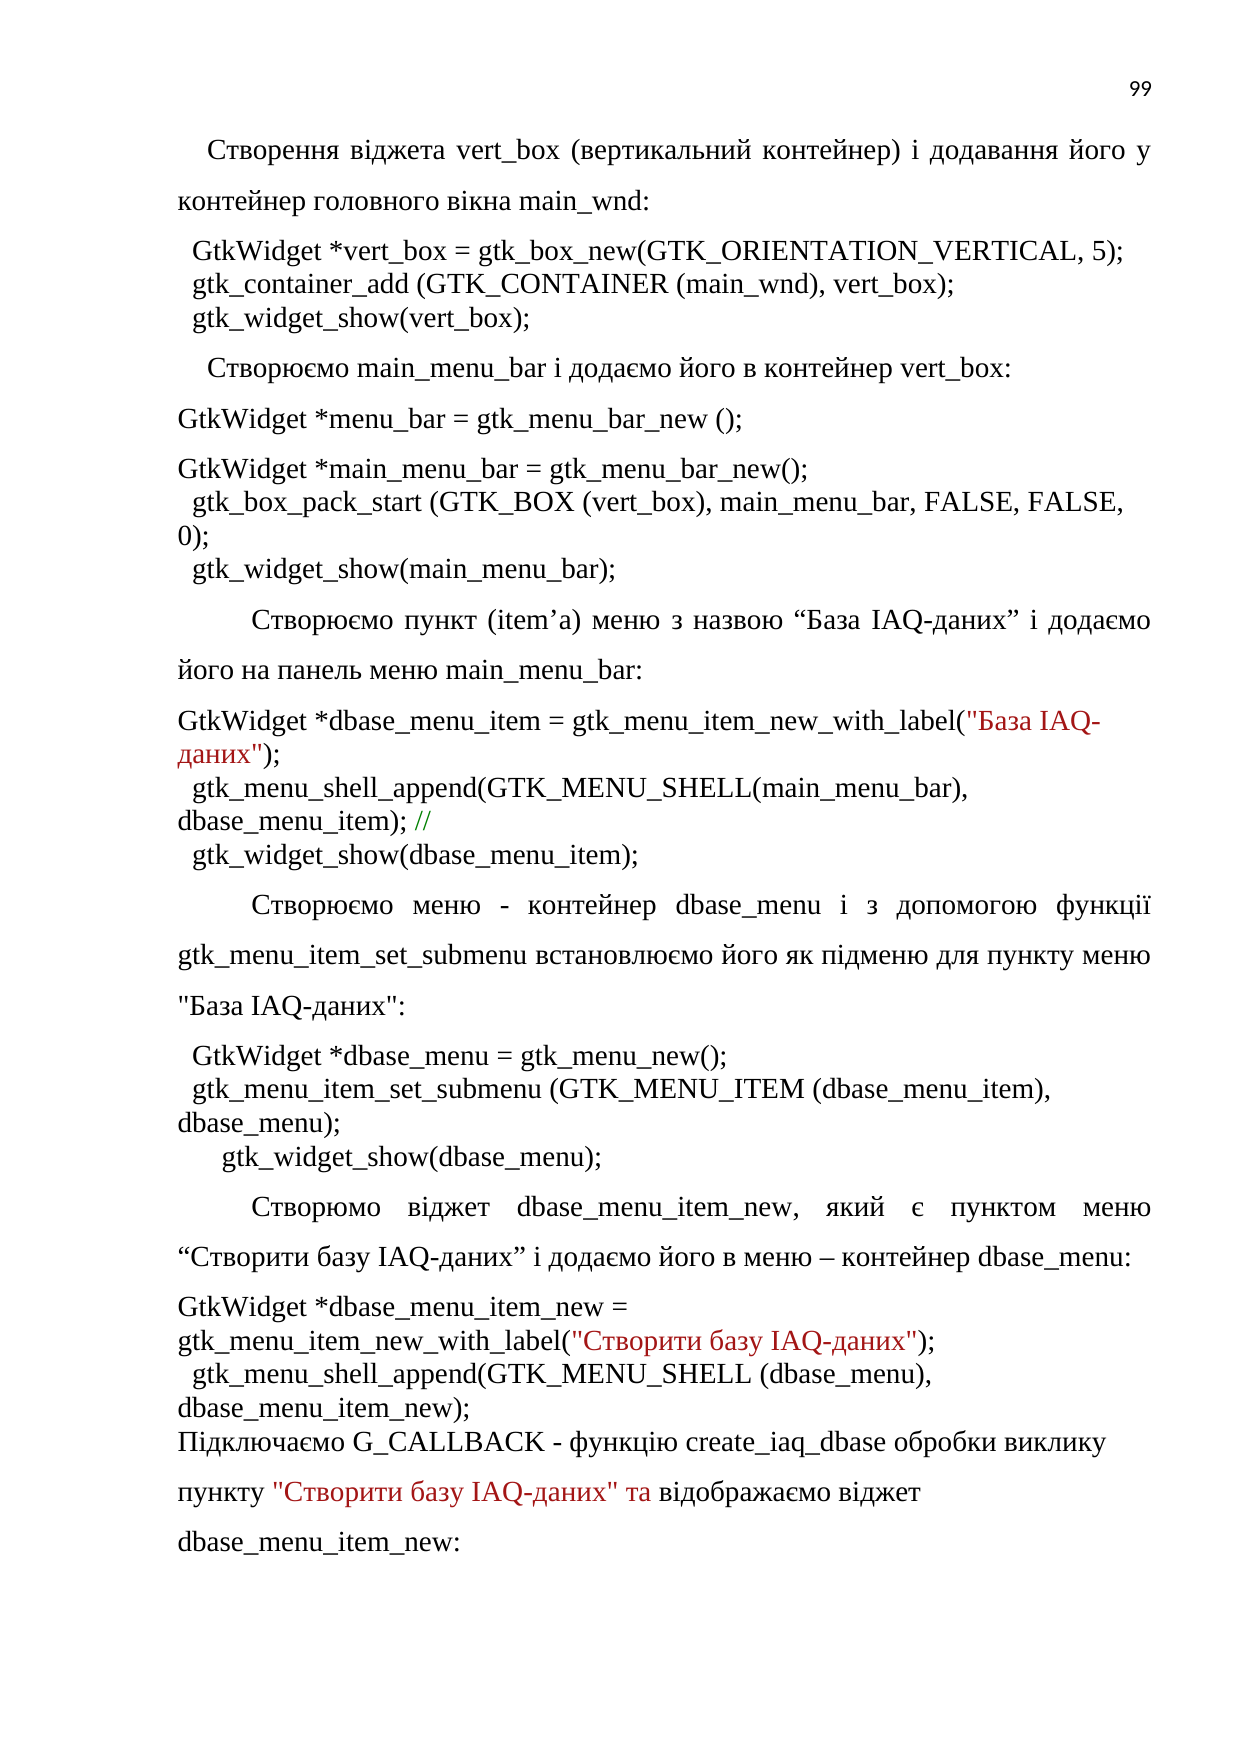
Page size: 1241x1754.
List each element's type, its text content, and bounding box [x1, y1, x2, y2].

text Підключаємо G_CALLBACK - функцію create_iaq_dbase обробки виклику пункту "Створити базу IAQ-даних" та відображаємо віджет dbase_menu_item_new: [177, 1424, 1152, 1558]
text gtk_container_add (GTK_CONTAINER (main_wnd), vert_box); [177, 267, 1152, 300]
text Cтворення віджета vert_box (вертикальний контейнер) і додавання його у контейнер головного вікна main_wnd: [177, 132, 1152, 216]
text GtkWidget *menu_bar = gtk_menu_bar_new (); [177, 401, 1152, 434]
text GtkWidget *vert_box = gtk_box_new(GTK_ORIENTATION_VERTICAL, 5); [177, 233, 1152, 267]
text Створюємо main_menu_bar і додаємо його в контейнер vert_box: [177, 350, 1152, 384]
text gtk_widget_show(main_menu_bar); [177, 552, 1152, 585]
text GtkWidget *dbase_menu_item_new = gtk_menu_item_new_with_label("Створити базу IAQ-даних"); [177, 1289, 1152, 1357]
text gtk_widget_show(dbase_menu); [177, 1139, 1152, 1172]
text Створюємо меню - контейнер dbase_menu і з допомогою функції gtk_menu_item_set_submenu встановлюємо його як підменю для пункту меню "База IAQ-даних": [177, 887, 1152, 1021]
text Створюмо віджет dbase_menu_item_new, який є пунктом меню “Створити базу IAQ-даних” і додаємо його в меню – контейнер dbase_menu: [177, 1189, 1152, 1273]
text gtk_widget_show(vert_box); [177, 300, 1152, 334]
text gtk_menu_item_set_submenu (GTK_MENU_ITEM (dbase_menu_item), dbase_menu); [177, 1072, 1152, 1139]
text GtkWidget *main_menu_bar = gtk_menu_bar_new(); [177, 451, 1152, 484]
text Створюємо пункт (item’а) меню з назвою “База IAQ-даних” і додаємо його на панель меню main_menu_bar: [177, 602, 1152, 686]
text GtkWidget *dbase_menu_item = gtk_menu_item_new_with_label("База IAQ-даних"); [177, 703, 1152, 770]
text gtk_menu_shell_append(GTK_MENU_SHELL(main_menu_bar), dbase_menu_item); // [177, 770, 1152, 837]
text gtk_box_pack_start (GTK_BOX (vert_box), main_menu_bar, FALSE, FALSE, 0); [177, 484, 1152, 552]
text gtk_menu_shell_append(GTK_MENU_SHELL (dbase_menu), dbase_menu_item_new); [177, 1357, 1152, 1424]
text GtkWidget *dbase_menu = gtk_menu_new(); [177, 1038, 1152, 1072]
text gtk_widget_show(dbase_menu_item); [177, 837, 1152, 870]
